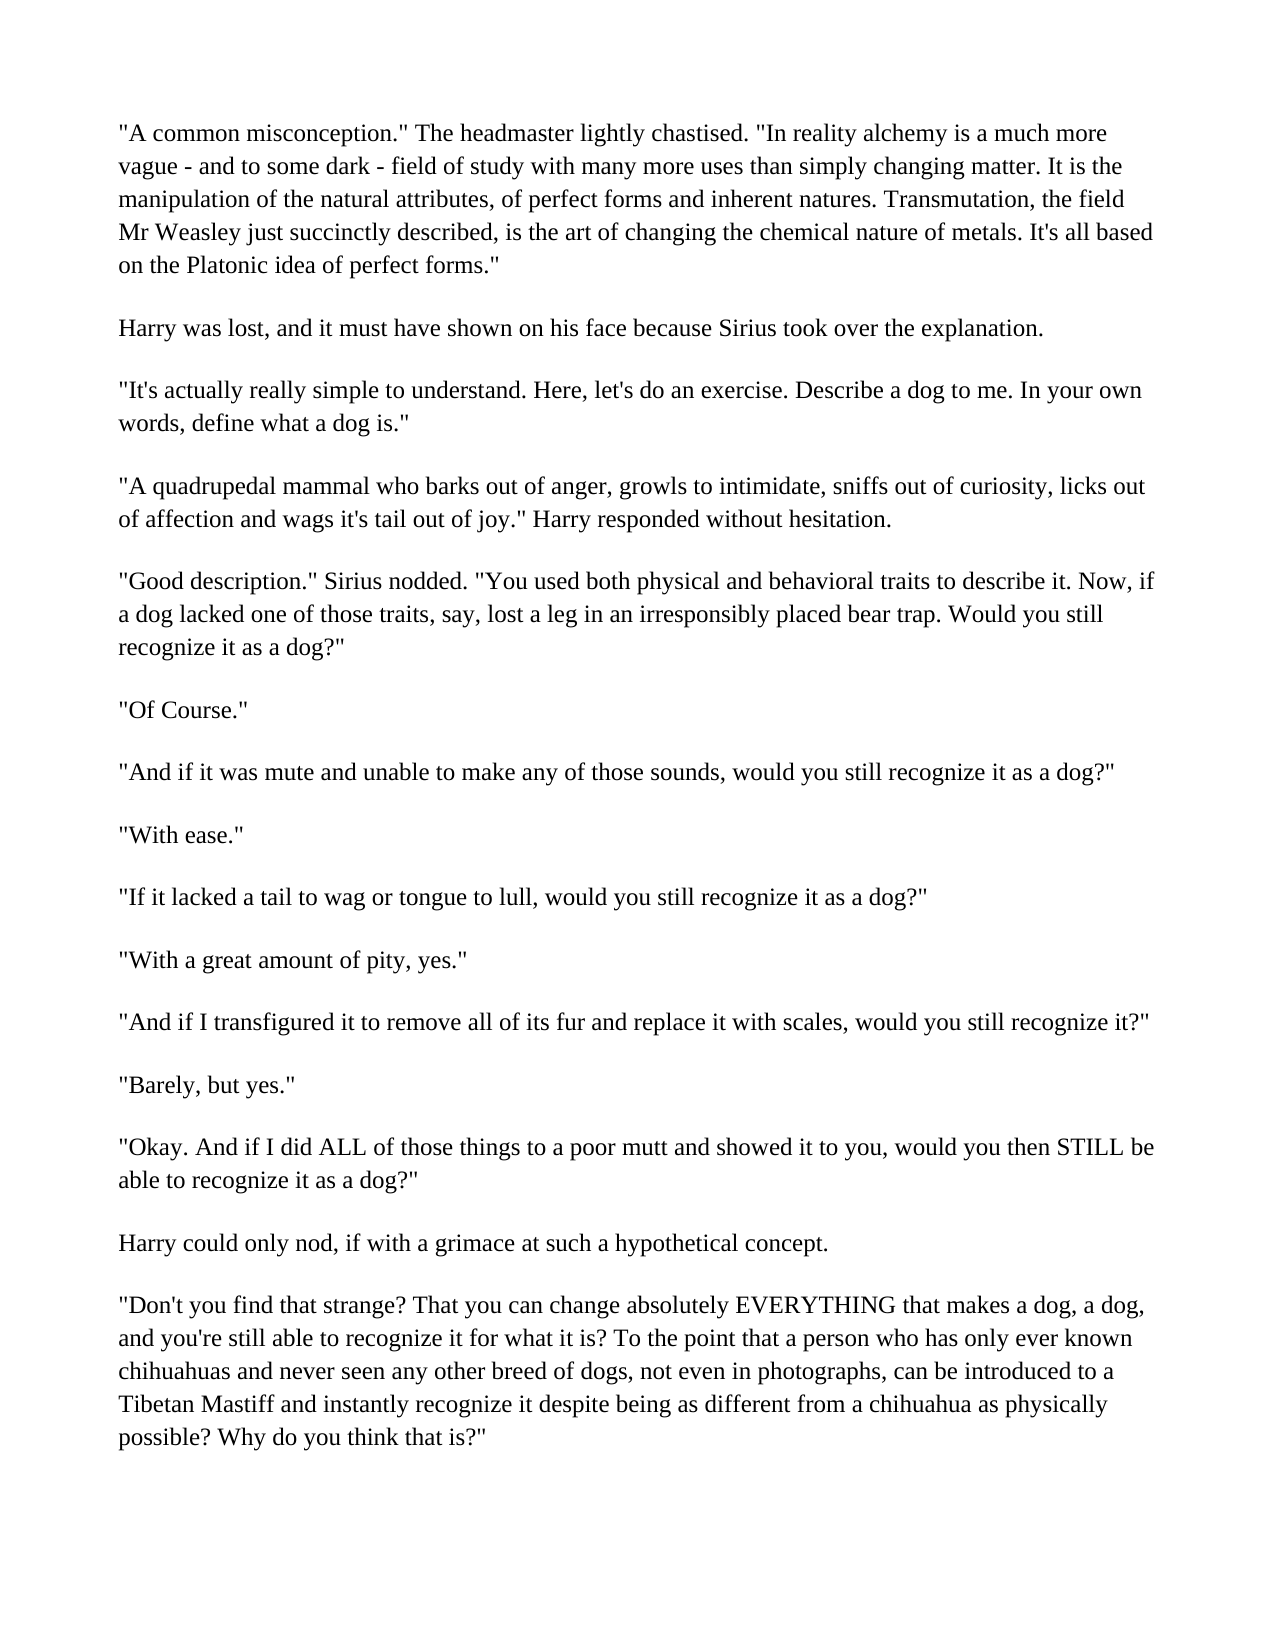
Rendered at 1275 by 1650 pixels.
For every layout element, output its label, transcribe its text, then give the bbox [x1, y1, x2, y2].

text "A common misconception." The headmaster lightly chastised. "In reality alchemy is a much more vague - and to some dark - field of study with many more uses than simply changing matter. It is the manipulation of the natural attributes, of perfect forms and inherent natures. Transmutation, the field Mr Weasley just succinctly described, is the art of changing the chemical nature of metals. It's all based on the Platonic idea of perfect forms." [118, 118, 1157, 279]
text "With ease." [118, 820, 1157, 848]
text "Barely, but yes." [118, 1070, 1157, 1098]
text "Good description." Sirius nodded. "You used both physical and behavioral traits to describe it. Now, if a dog lacked one of those traits, say, lost a leg in an irresponsibly placed bear trap. Would you still recognize it as a dog?" [118, 566, 1157, 661]
text "And if I transfigured it to remove all of its fur and replace it with scales, would you still recognize it?" [118, 1007, 1157, 1036]
text "A quadrupedal mammal who barks out of anger, growls to intimidate, sniffs out of curiosity, licks out of affection and wags it's tail out of joy." Harry responded without hesitation. [118, 471, 1157, 532]
text "Of Course." [118, 695, 1157, 723]
text "If it lacked a tail to wag or tongue to lull, would you still recognize it as a dog?" [118, 882, 1157, 911]
text "Don't you find that strange? That you can change absolutely EVERYTHING that makes a dog, a dog, and you're still able to recognize it for what it is? To the point that a person who has only ever known chihuahuas and never seen any other breed of dogs, not even in photographs, can be introduced to a Tibetan Mastiff and instantly recognize it despite being as different from a chihuahua as physically possible? Why do you think that is?" [118, 1290, 1157, 1451]
text "Okay. And if I did ALL of those things to a poor mutt and showed it to you, would you then STILL be able to recognize it as a dog?" [118, 1132, 1157, 1194]
text "And if it was mute and unable to make any of those sounds, would you still recognize it as a dog?" [118, 757, 1157, 786]
text Harry could only nod, if with a grimace at such a hypothetical concept. [118, 1228, 1157, 1257]
text "It's actually really simple to understand. Here, let's do an exercise. Describe a dog to me. In your own words, define what a dog is." [118, 375, 1157, 437]
text Harry was lost, and it must have shown on his face because Sirius took over the explanation. [118, 313, 1157, 341]
text "With a great amount of pity, yes." [118, 945, 1157, 973]
